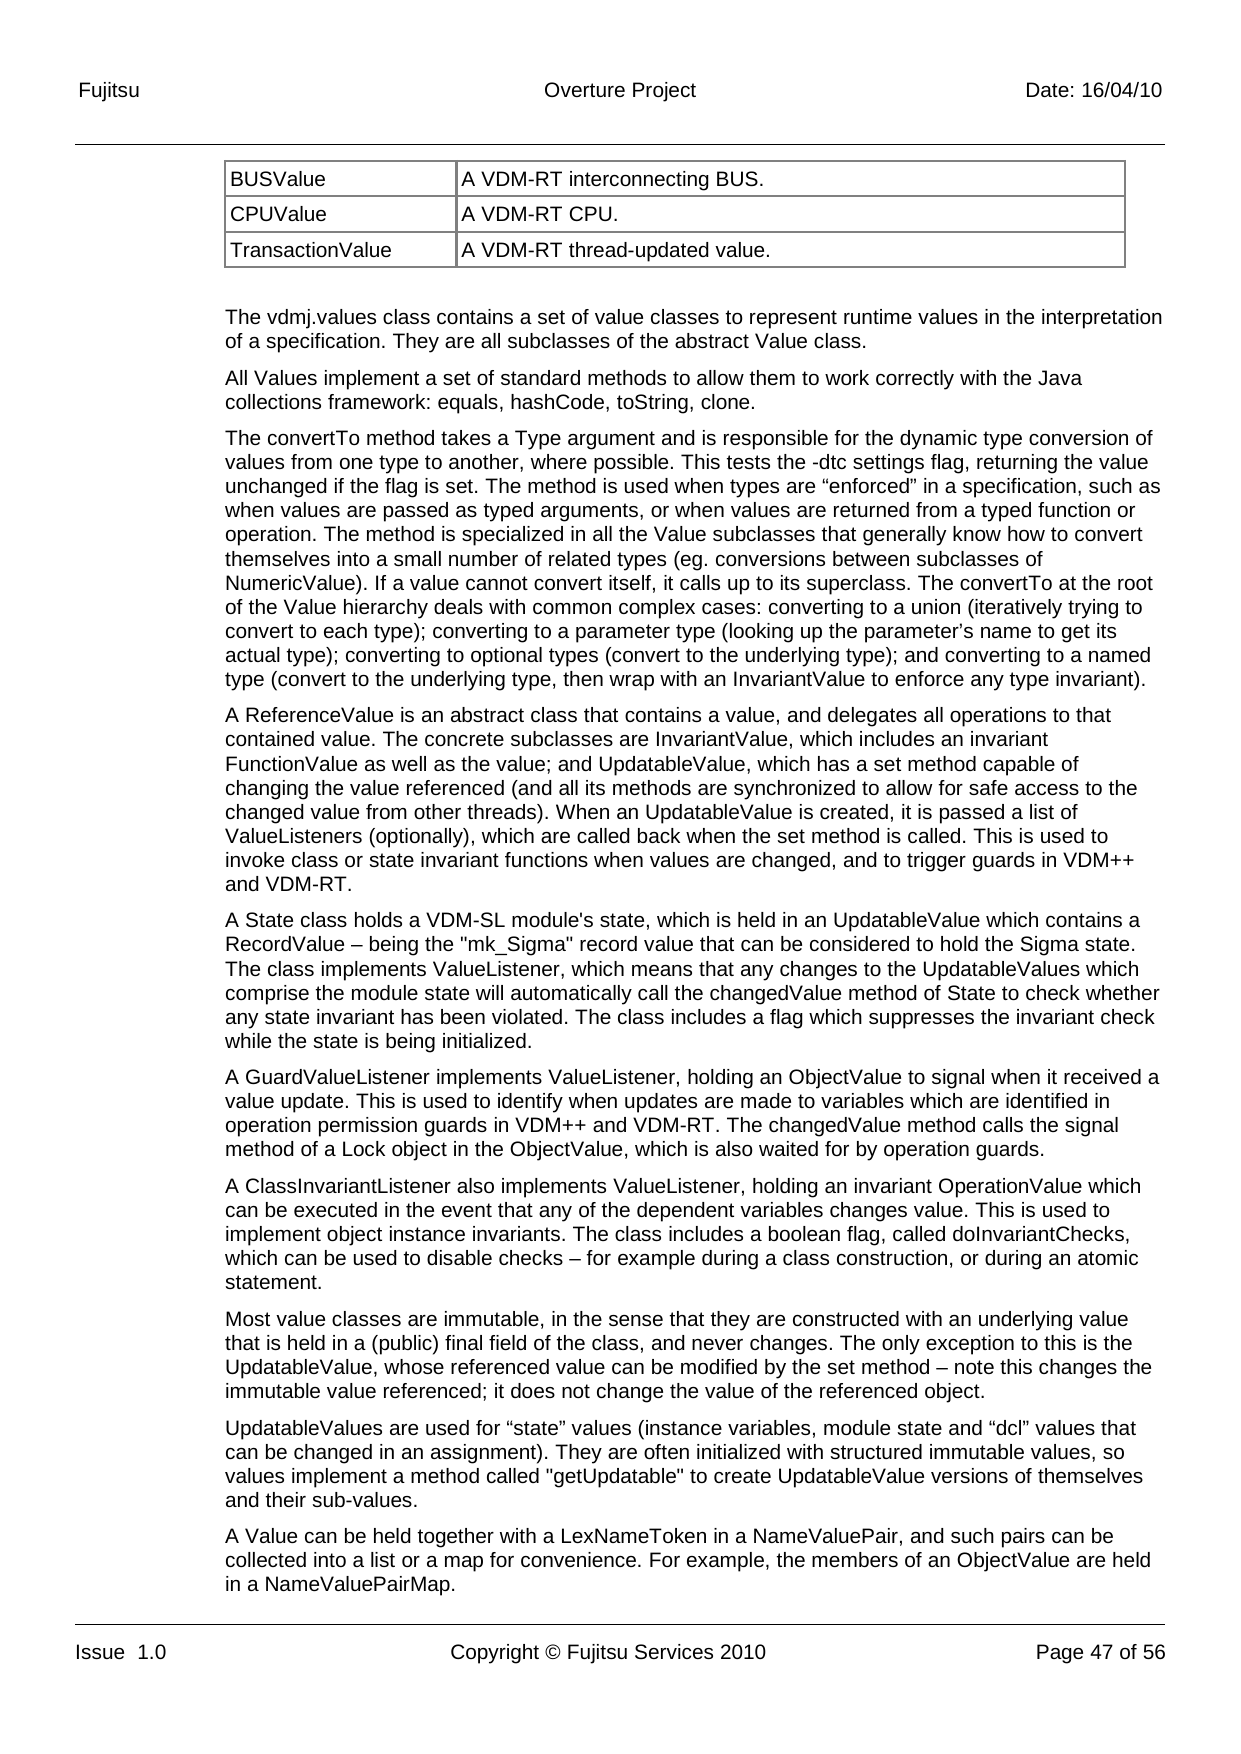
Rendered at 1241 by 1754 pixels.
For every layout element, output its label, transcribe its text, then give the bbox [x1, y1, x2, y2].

table_cell BUSValue [226, 162, 455, 195]
text All Values implement a set of standard methods to allow them to work correctly with the Java collections framework: equals, hashCode, toString, clone. [225, 366, 1165, 414]
text A ReferenceValue is an abstract class that contains a value, and delegates all operations to that contained value. The concrete subclasses are InvariantValue, which includes an invariant FunctionValue as well as the value; and UpdatableValue, which has a set method capable of changing the value referenced (and all its methods are synchronized to allow for safe access to the changed value from other threads). When an UpdatableValue is created, it is passed a list of ValueListeners (optionally), which are called back when the set method is called. This is used to invoke class or state invariant functions when values are changed, and to trigger guards in VDM++ and VDM-RT. [225, 703, 1165, 896]
table_cell A VDM-RT thread-updated value. [458, 233, 1124, 266]
text A Value can be held together with a LexNameToken in a NameValuePair, and such pairs can be collected into a list or a map for convenience. For example, the members of an ObjectValue are held in a NameValuePairMap. [225, 1524, 1165, 1596]
table_cell CPUValue [226, 197, 455, 231]
text UpdatableValues are used for “state” values (instance variables, module state and “dcl” values that can be changed in an assignment). They are often initialized with structured immutable values, so values implement a method called "getUpdatable" to create UpdatableValue versions of themselves and their sub-values. [225, 1416, 1165, 1512]
text A GuardValueListener implements ValueListener, holding an ObjectValue to signal when it received a value update. This is used to identify when updates are made to variables which are identified in operation permission guards in VDM++ and VDM-RT. The changedValue method calls the signal method of a Lock object in the ObjectValue, which is also waited for by operation guards. [225, 1065, 1165, 1161]
text A State class holds a VDM-SL module's state, which is held in an UpdatableValue which contains a RecordValue – being the "mk_Sigma" record value that can be considered to hold the Sigma state. The class implements ValueListener, which means that any changes to the UpdatableValues which comprise the module state will automatically call the changedValue method of State to check whether any state invariant has been violated. The class includes a flag which suppresses the invariant check while the state is being initialized. [225, 908, 1165, 1053]
text A ClassInvariantListener also implements ValueListener, holding an invariant OperationValue which can be executed in the event that any of the dependent variables changes value. This is used to implement object instance invariants. The class includes a boolean flag, called doInvariantChecks, which can be used to disable checks – for example during a class construction, or during an atomic statement. [225, 1174, 1165, 1294]
table_cell A VDM-RT CPU. [458, 197, 1124, 231]
table_cell A VDM-RT interconnecting BUS. [458, 162, 1124, 195]
text Most value classes are immutable, in the sense that they are constructed with an underlying value that is held in a (public) final field of the class, and never changes. The only exception to this is the UpdatableValue, whose referenced value can be modified by the set method – note this changes the immutable value referenced; it does not change the value of the referenced object. [225, 1307, 1165, 1403]
text The vdmj.values class contains a set of value classes to represent runtime values in the interpretation of a specification. They are all subclasses of the abstract Value class. [225, 305, 1165, 353]
table_cell TransactionValue [226, 233, 455, 266]
text The convertTo method takes a Type argument and is responsible for the dynamic type conversion of values from one type to another, where possible. This tests the -dtc settings flag, returning the value unchanged if the flag is set. The method is used when types are “enforced” in a specification, such as when values are passed as typed arguments, or when values are returned from a typed function or operation. The method is specialized in all the Value subclasses that generally know how to convert themselves into a small number of related types (eg. conversions between subclasses of NumericValue). If a value cannot convert itself, it calls up to its superclass. The convertTo at the root of the Value hierarchy deals with common complex cases: converting to a union (iteratively trying to convert to each type); converting to a parameter type (looking up the parameter’s name to get its actual type); converting to optional types (convert to the underlying type); and converting to a named type (convert to the underlying type, then wrap with an InvariantValue to enforce any type invariant). [225, 426, 1165, 691]
